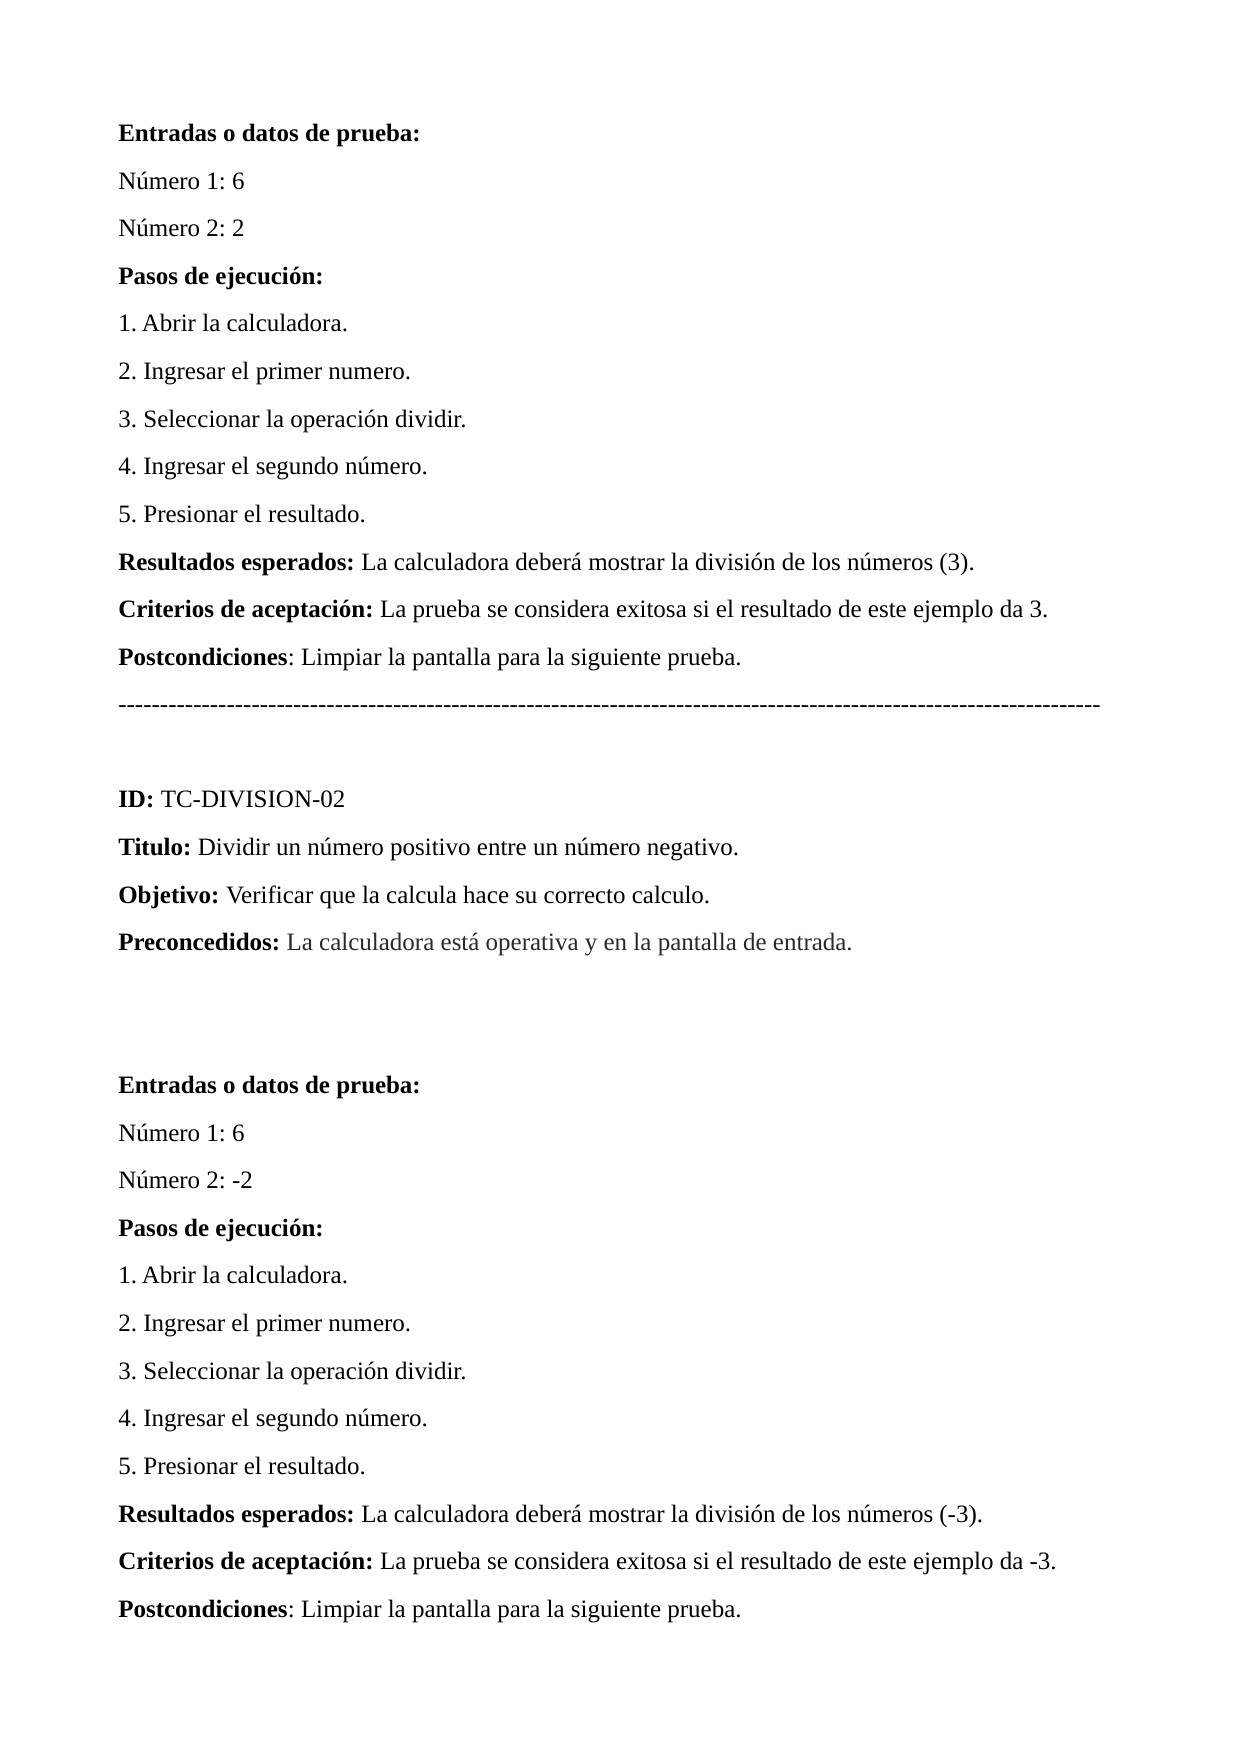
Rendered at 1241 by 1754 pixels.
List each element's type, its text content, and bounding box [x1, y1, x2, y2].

text Postcondiciones: Limpiar la pantalla para la siguiente prueba. [118, 642, 1122, 671]
text Número 2: 2 [118, 213, 1122, 242]
text Pasos de ejecución: [118, 261, 1122, 290]
text Titulo: Dividir un número positivo entre un número negativo. [118, 832, 1122, 861]
text 3. Seleccionar la operación dividir. [118, 404, 1122, 432]
text 5. Presionar el resultado. [118, 499, 1122, 528]
text Entradas o datos de prueba: [118, 1070, 1122, 1099]
text Número 1: 6 [118, 166, 1122, 194]
text Criterios de aceptación: La prueba se considera exitosa si el resultado de este ejemplo da 3. [118, 594, 1122, 623]
text 4. Ingresar el segundo número. [118, 451, 1122, 480]
text ID: TC-DIVISION-02 [118, 784, 1122, 813]
text Preconcedidos: La calculadora está operativa y en la pantalla de entrada. [118, 927, 1122, 956]
text 4. Ingresar el segundo número. [118, 1403, 1122, 1432]
text Número 2: -2 [118, 1165, 1122, 1194]
text ---------------------------------------------------------------------------------------------------------------------- [118, 689, 1122, 718]
text 3. Seleccionar la operación dividir. [118, 1356, 1122, 1384]
text Pasos de ejecución: [118, 1213, 1122, 1242]
text Criterios de aceptación: La prueba se considera exitosa si el resultado de este ejemplo da -3. [118, 1546, 1122, 1575]
text Número 1: 6 [118, 1118, 1122, 1147]
text 2. Ingresar el primer numero. [118, 1308, 1122, 1337]
text Resultados esperados: La calculadora deberá mostrar la división de los números (3). [118, 547, 1122, 575]
text 5. Presionar el resultado. [118, 1451, 1122, 1480]
text 1. Abrir la calculadora. [118, 1261, 1122, 1289]
text 2. Ingresar el primer numero. [118, 356, 1122, 385]
text Resultados esperados: La calculadora deberá mostrar la división de los números (-3). [118, 1499, 1122, 1527]
text Postcondiciones: Limpiar la pantalla para la siguiente prueba. [118, 1594, 1122, 1623]
text 1. Abrir la calculadora. [118, 308, 1122, 337]
text Objetivo: Verificar que la calcula hace su correcto calculo. [118, 880, 1122, 908]
text Entradas o datos de prueba: [118, 118, 1122, 147]
